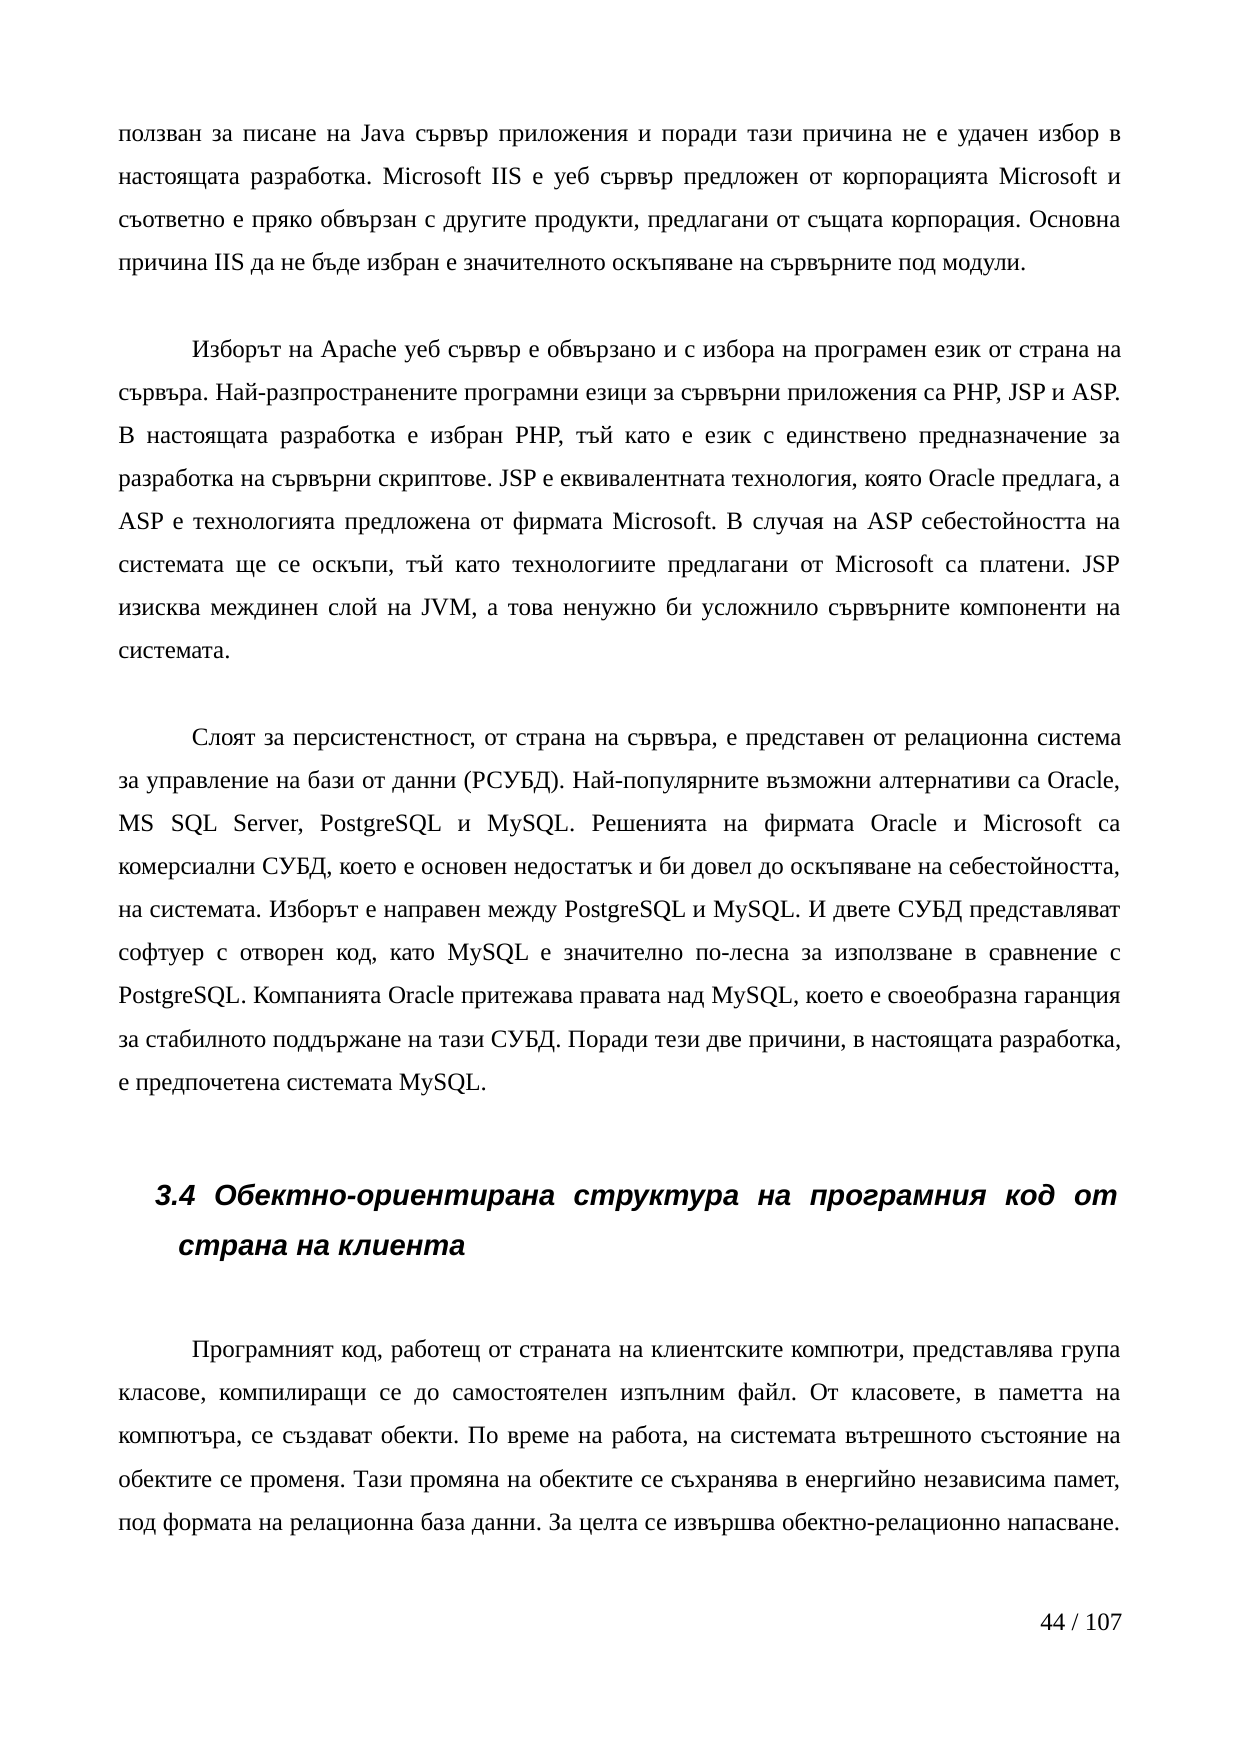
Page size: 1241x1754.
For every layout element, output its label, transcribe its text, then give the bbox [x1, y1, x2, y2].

text Слоят за персистенстност, от страна на сървъра, е представен от релационна система за управление на бази от данни (РСУБД). Най-популярните възможни алтернативи са Oracle, MS SQL Server, PostgreSQL и MySQL. Решенията на фирмата Oracle и Microsoft са комерсиални СУБД, което е основен недостатък и би довел до оскъпяване на себестойността, на системата. Изборът е направен между PostgreSQL и MySQL. И двете СУБД представляват софтуер с отворен код, като MySQL е значително по-лесна за използване в сравнение с PostgreSQL. Компанията Oracle притежава правата над MySQL, което е своеобразна гаранция за стабилното поддържане на тази СУБД. Поради тези две причини, в настоящата разработка, е предпочетена системата MySQL. [118, 722, 1122, 1096]
subtitle 3.4 Обектно-ориентирана структура на програмния код от страна на клиента [118, 1178, 1122, 1262]
text Програмният код, работещ от страната на клиентските компютри, представлява група класове, компилиращи се до самостоятелен изпълним файл. От класовете, в паметта на компютъра, се създават обекти. По време на работа, на системата вътрешното състояние на обектите се променя. Тази промяна на обектите се съхранява в енергийно независима памет, под формата на релационна база данни. За целта се извършва обектно-релационно напасване. [118, 1334, 1122, 1536]
text Изборът на Apache уеб сървър е обвързано и с избора на програмен език от страна на сървъра. Най-разпространените програмни езици за сървърни приложения са PHP, JSP и ASP. В настоящата разработка е избран PHP, тъй като е език с единствено предназначение за разработка на сървърни скриптове. JSP е еквивалентната технология, която Oracle предлага, а ASP е технологията предложена от фирмата Microsoft. В случая на ASP себестойността на системата ще се оскъпи, тъй като технологиите предлагани от Microsoft са платени. JSP изисква междинен слой на JVM, а това ненужно би усложнило сървърните компоненти на системата. [118, 334, 1122, 664]
text ползван за писане на Java сървър приложения и поради тази причина не е удачен избор в настоящата разработка. Microsoft IIS е уеб сървър предложен от корпорацията Microsoft и съответно е пряко обвързан с другите продукти, предлагани от същата корпорация. Основна причина IIS да не бъде избран е значителното оскъпяване на сървърните под модули. [118, 118, 1122, 276]
